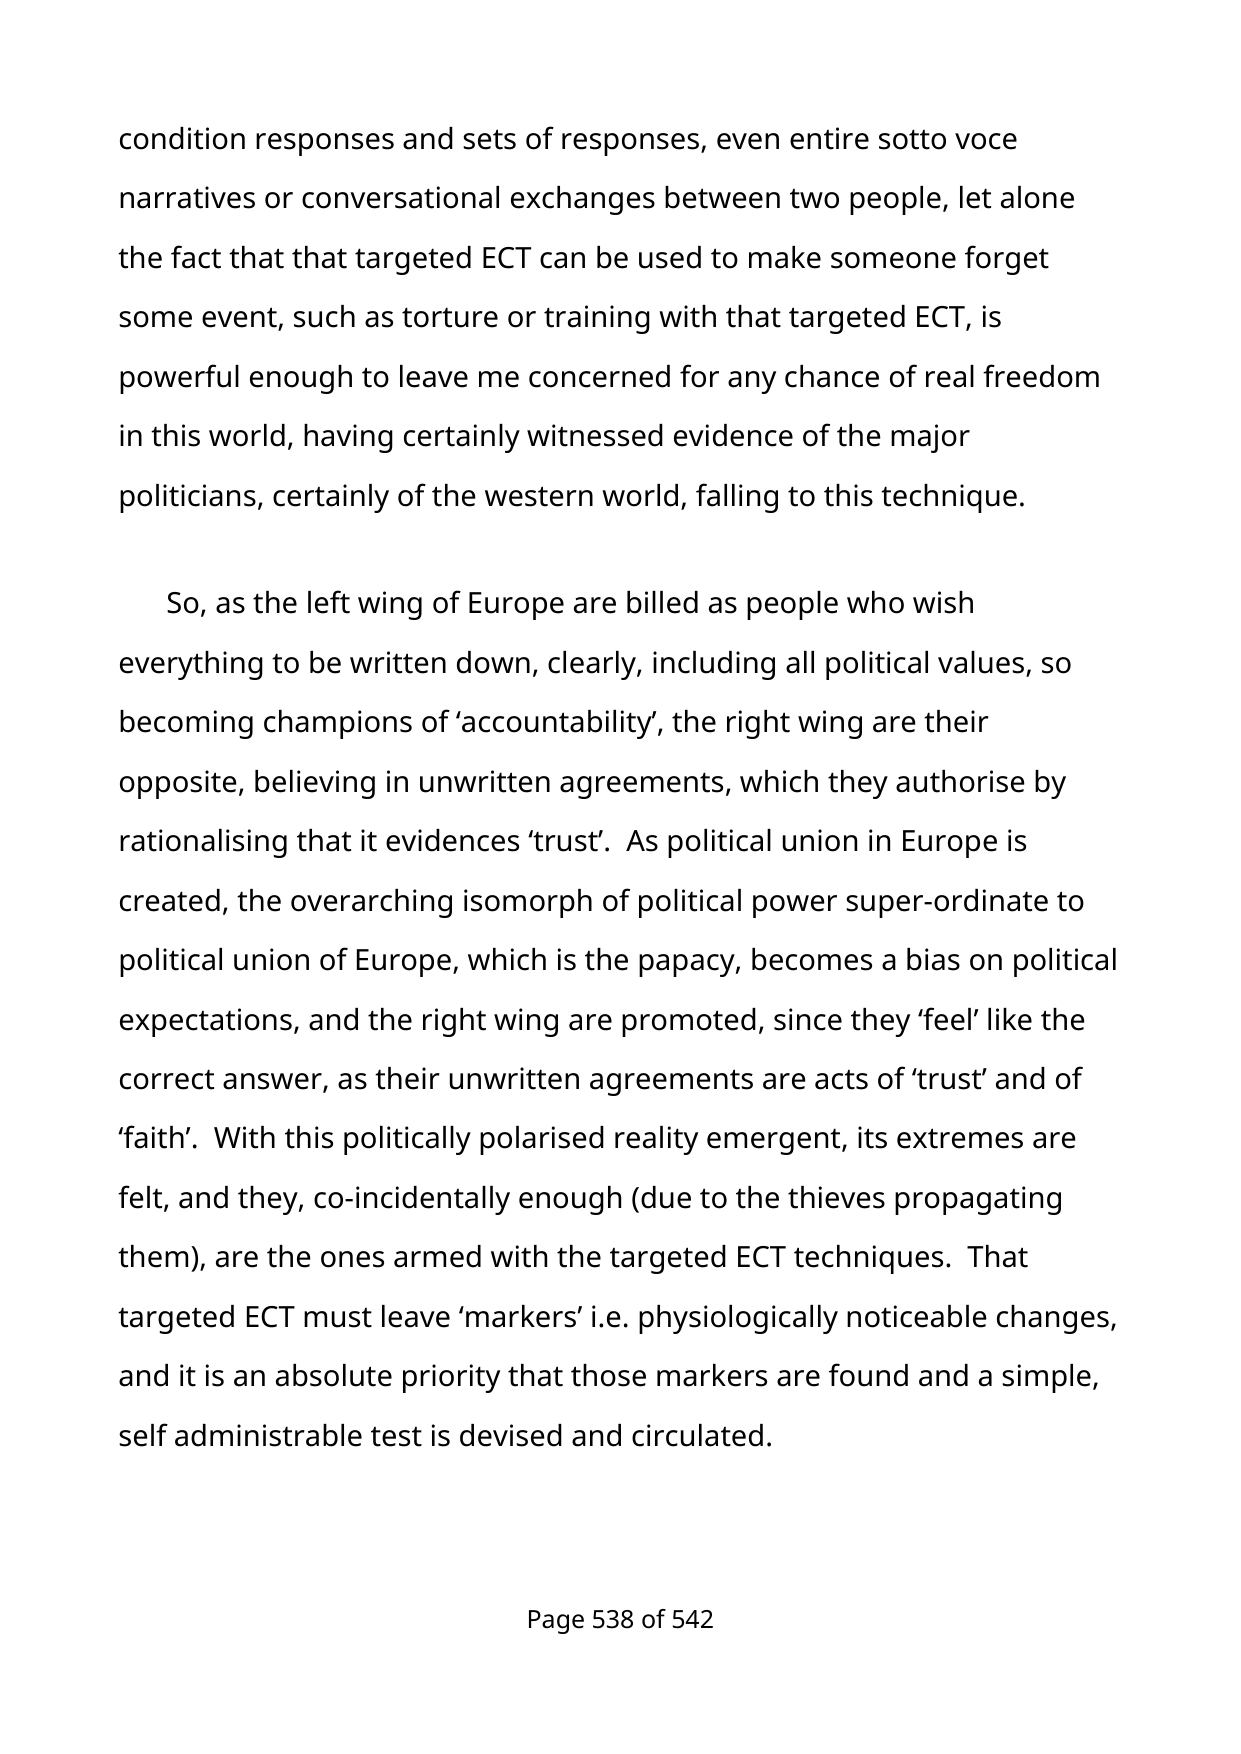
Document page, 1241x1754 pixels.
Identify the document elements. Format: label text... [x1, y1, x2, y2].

text condition responses and sets of responses, even entire sotto voce narratives or conversational exchanges between two people, let alone the fact that that targeted ECT can be used to make someone forget some event, such as torture or training with that targeted ECT, is powerful enough to leave me concerned for any chance of real freedom in this world, having certainly witnessed evidence of the major politicians, certainly of the western world, falling to this technique. [118, 118, 1122, 515]
text So, as the left wing of Europe are billed as people who wish everything to be written down, clearly, including all political values, so becoming champions of ‘accountability’, the right wing are their opposite, believing in unwritten agreements, which they authorise by rationalising that it evidences ‘trust’. As political union in Europe is created, the overarching isomorph of political power super-ordinate to political union of Europe, which is the papacy, becomes a bias on political expectations, and the right wing are promoted, since they ‘feel’ like the correct answer, as their unwritten agreements are acts of ‘trust’ and of ‘faith’. With this politically polarised reality emergent, its extremes are felt, and they, co-incidentally enough (due to the thieves propagating them), are the ones armed with the targeted ECT techniques. That targeted ECT must leave ‘markers’ i.e. physiologically noticeable changes, and it is an absolute priority that those markers are found and a simple, self administrable test is devised and circulated. [118, 582, 1122, 1514]
